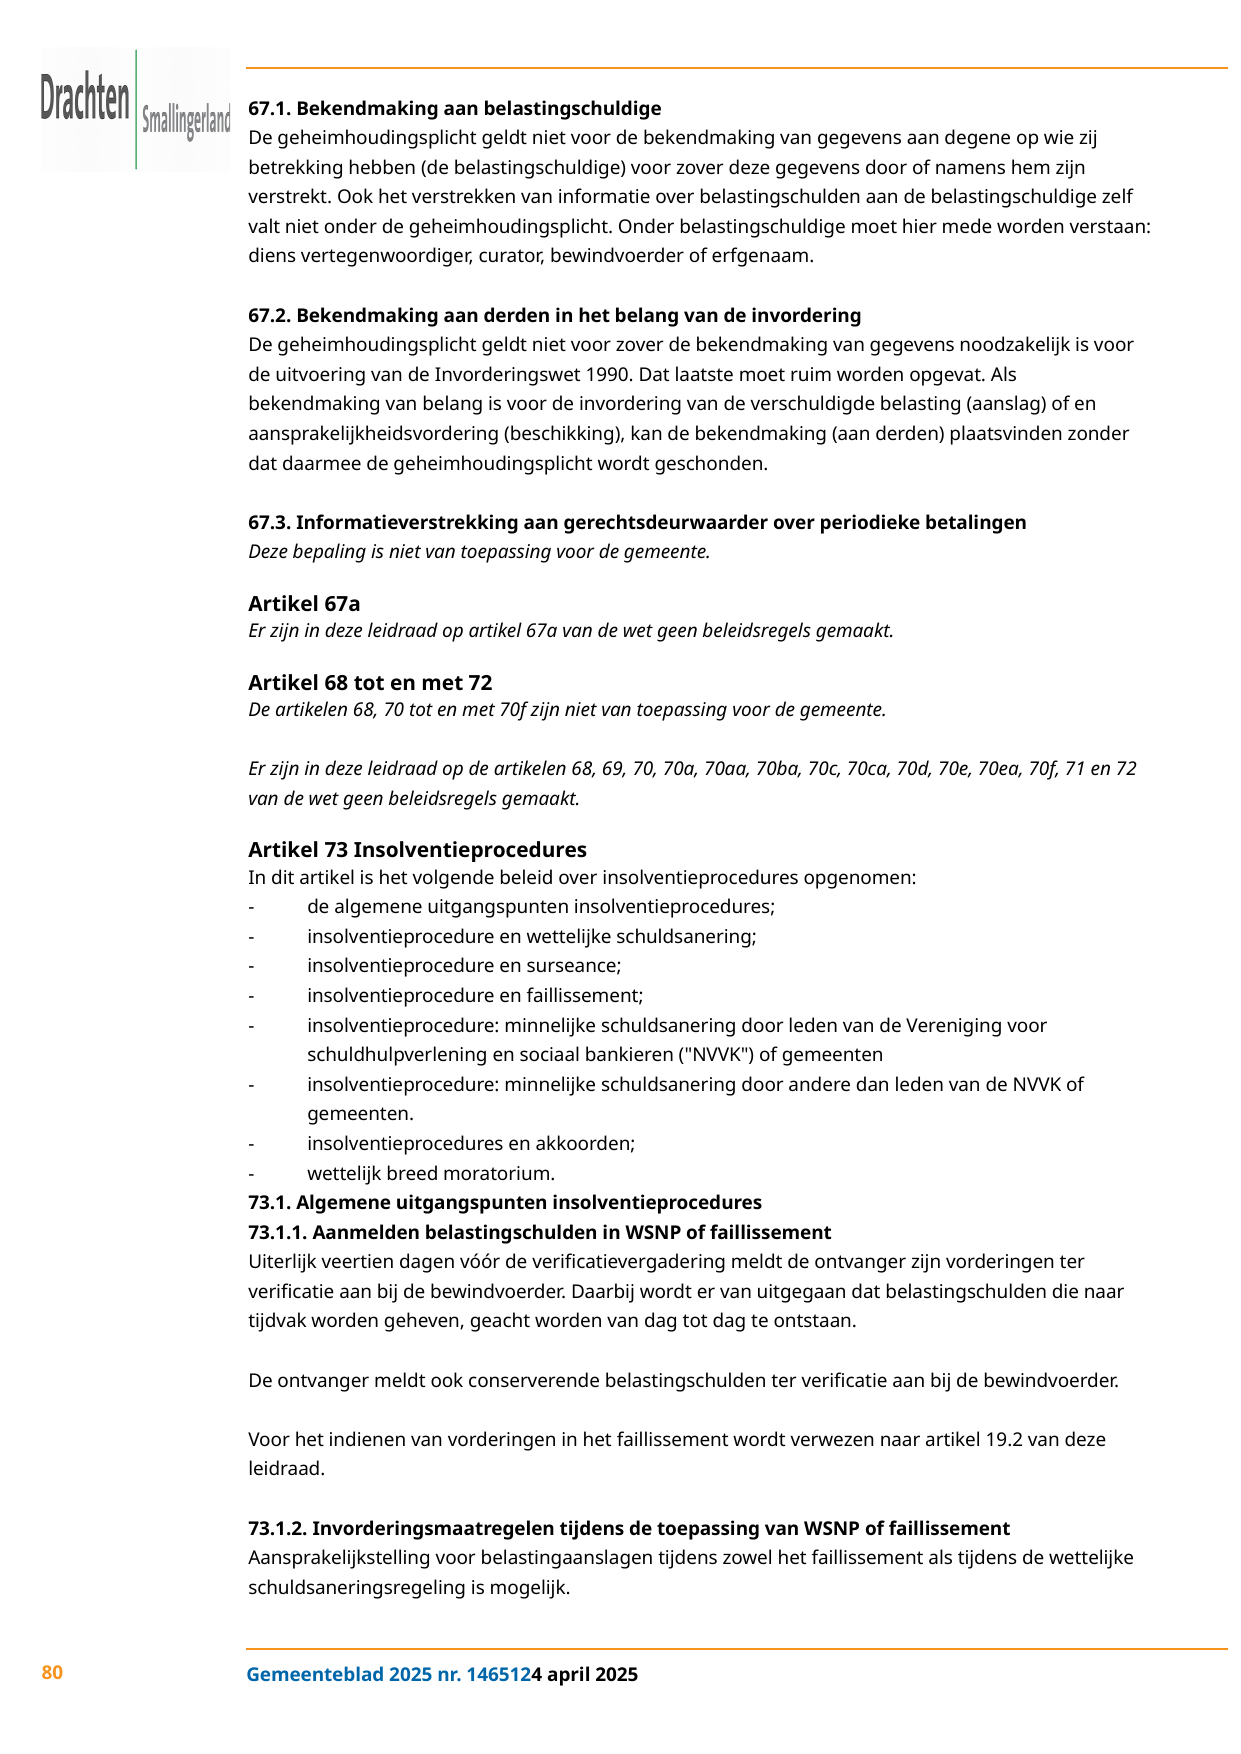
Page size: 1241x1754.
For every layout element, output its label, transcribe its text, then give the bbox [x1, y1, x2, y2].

text Deze bepaling is niet van toepassing voor de gemeente. [248, 538, 1152, 564]
text 73.1. Algemene uitgangspunten insolventieprocedures [248, 1189, 1152, 1215]
list insolventieprocedure en wettelijke schuldsanering; [248, 923, 1152, 949]
text Artikel 73 Insolventieprocedures [248, 835, 1152, 864]
text De geheimhoudingsplicht geldt niet voor de bekendmaking van gegevens aan degene op wie zij betrekking hebben (de belastingschuldige) voor zover deze gegevens door of namens hem zijn verstrekt. Ook het verstrekken van informatie over belastingschulden aan de belastingschuldige zelf valt niet onder de geheimhoudingsplicht. Onder belastingschuldige moet hier mede worden verstaan: diens vertegenwoordiger, curator, bewindvoerder of erfgenaam. [248, 124, 1152, 268]
list insolventieprocedure en surseance; [248, 953, 1152, 978]
list insolventieprocedures en akkoorden; [248, 1130, 1152, 1156]
text De artikelen 68, 70 tot en met 70f zijn niet van toepassing voor de gemeente. [248, 696, 1152, 722]
picture [41, 47, 231, 172]
text Uiterlijk veertien dagen vóór de verificatievergadering meldt de ontvanger zijn vorderingen ter verificatie aan bij de bewindvoerder. Daarbij wordt er van uitgegaan dat belastingschulden die naar tijdvak worden geheven, geacht worden van dag tot dag te ontstaan. [248, 1248, 1152, 1333]
list wettelijk breed moratorium. [248, 1160, 1152, 1185]
list insolventieprocedure: minnelijke schuldsanering door andere dan leden van de NVVK of gemeenten. [248, 1071, 1152, 1126]
text De geheimhoudingsplicht geldt niet voor zover de bekendmaking van gegevens noodzakelijk is voor de uitvoering van de Invorderingswet 1990. Dat laatste moet ruim worden opgevat. Als bekendmaking van belang is voor de invordering van de verschuldigde belasting (aanslag) of en aansprakelijkheidsvordering (beschikking), kan de bekendmaking (aan derden) plaatsvinden zonder dat daarmee de geheimhoudingsplicht wordt geschonden. [248, 331, 1152, 476]
text Aansprakelijkstelling voor belastingaanslagen tijdens zowel het faillissement als tijdens de wettelijke schuldsaneringsregeling is mogelijk. [248, 1544, 1152, 1599]
text Er zijn in deze leidraad op artikel 67a van de wet geen beleidsregels gemaakt. [248, 617, 1152, 643]
list insolventieprocedure en faillissement; [248, 982, 1152, 1008]
text Artikel 68 tot en met 72 [248, 668, 1152, 696]
text 67.1. Bekendmaking aan belastingschuldige [248, 95, 1152, 121]
text Artikel 67a [248, 589, 1152, 617]
text Voor het indienen van vorderingen in het faillissement wordt verwezen naar artikel 19.2 van deze leidraad. [248, 1426, 1152, 1481]
text 67.3. Informatieverstrekking aan gerechtsdeurwaarder over periodieke betalingen [248, 509, 1152, 535]
list insolventieprocedure: minnelijke schuldsanering door leden van de Vereniging voor schuldhulpverlening en sociaal bankieren ("NVVK") of gemeenten [248, 1012, 1152, 1067]
text 73.1.1. Aanmelden belastingschulden in WSNP of faillissement [248, 1219, 1152, 1244]
text De ontvanger meldt ook conserverende belastingschulden ter verificatie aan bij de bewindvoerder. [248, 1367, 1152, 1392]
list de algemene uitgangspunten insolventieprocedures; [248, 893, 1152, 919]
text In dit artikel is het volgende beleid over insolventieprocedures opgenomen: [248, 864, 1152, 889]
text Er zijn in deze leidraad op de artikelen 68, 69, 70, 70a, 70aa, 70ba, 70c, 70ca, 70d, 70e, 70ea, 70f, 71 en 72 van de wet geen beleidsregels gemaakt. [248, 755, 1152, 811]
text 73.1.2. Invorderingsmaatregelen tijdens de toepassing van WSNP of faillissement [248, 1515, 1152, 1540]
text 67.2. Bekendmaking aan derden in het belang van de invordering [248, 302, 1152, 328]
